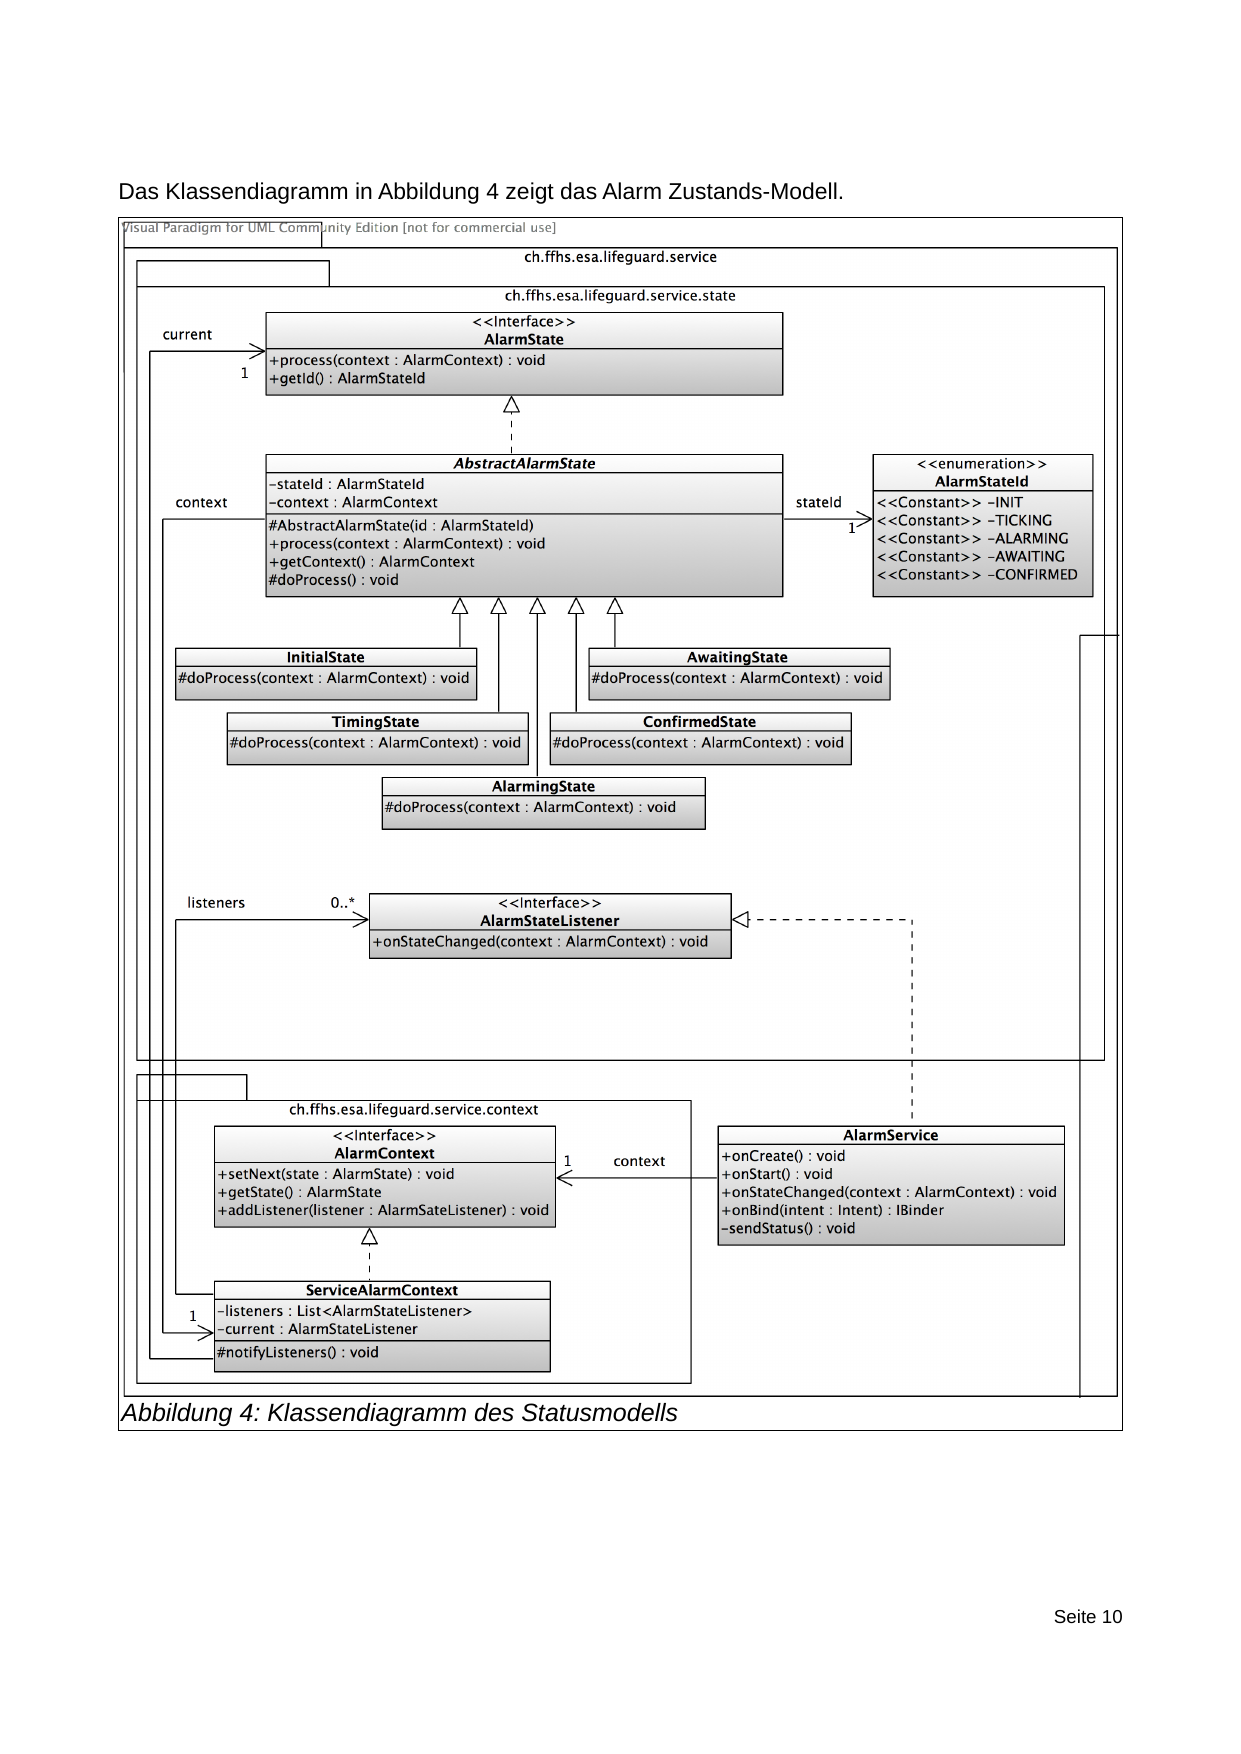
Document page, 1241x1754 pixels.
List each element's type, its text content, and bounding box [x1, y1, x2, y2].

text Abbildung 4: Klassendiagramm des Statusmodells [121, 1398, 1119, 1427]
picture [121, 220, 1120, 1398]
text Das Klassendiagramm in Abbildung 4 zeigt das Alarm Zustands-Modell. [118, 178, 1122, 204]
